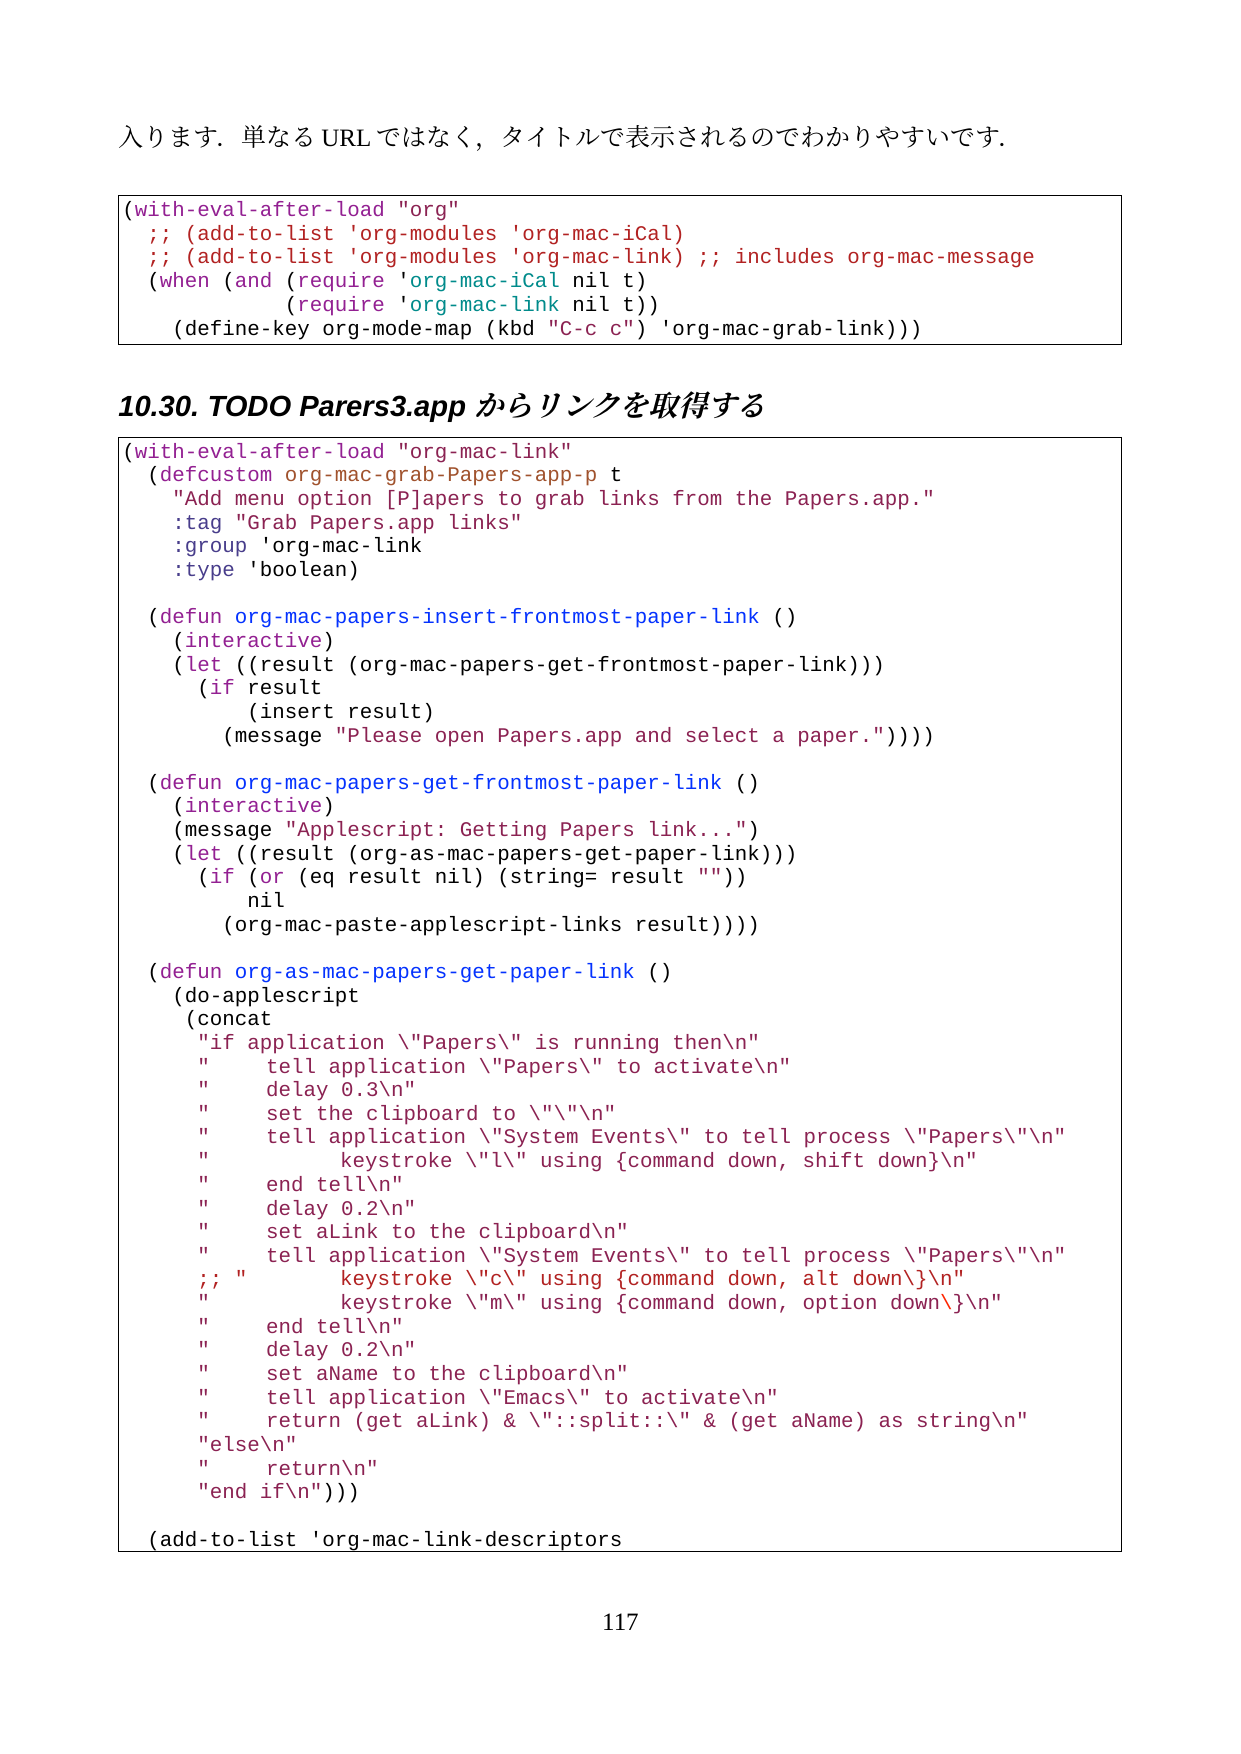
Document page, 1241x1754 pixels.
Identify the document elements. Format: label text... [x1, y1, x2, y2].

text :group 'org-mac-link [119, 531, 1121, 555]
text " delay 0.3\n" [119, 1075, 1121, 1099]
text (defun org-mac-papers-insert-frontmost-paper-link () [119, 602, 1121, 626]
text (define-key org-mode-map (kbd "C-c c") 'org-mac-grab-link))) [119, 313, 1121, 344]
text " return (get aLink) & \"::split::\" & (get aName) as string\n" [119, 1406, 1121, 1430]
text " tell application \"System Events\" to tell process \"Papers\"\n" [119, 1123, 1121, 1146]
text (defcustom org-mac-grab-Papers-app-p t [119, 461, 1121, 484]
text ;; (add-to-list 'org-modules 'org-mac-iCal) [119, 219, 1121, 243]
text " return\n" [119, 1454, 1121, 1477]
text (if (or (eq result nil) (string= result "")) [119, 862, 1121, 886]
text "end if\n"))) [119, 1477, 1121, 1501]
text " set the clipboard to \"\"\n" [119, 1099, 1121, 1123]
text 入ります．単なるURLではなく，タイトルで表示されるのでわかりやすいです． [118, 118, 1122, 183]
text " set aLink to the clipboard\n" [119, 1217, 1121, 1241]
text ;; (add-to-list 'org-modules 'org-mac-link) ;; includes org-mac-message [119, 243, 1121, 266]
text (interactive) [119, 626, 1121, 650]
text (insert result) [119, 697, 1121, 721]
text (message "Applescript: Getting Papers link...") [119, 815, 1121, 839]
text (do-applescript [119, 981, 1121, 1004]
text (interactive) [119, 792, 1121, 815]
text " keystroke \"m\" using {command down, option down\}\n" [119, 1288, 1121, 1312]
text (concat [119, 1004, 1121, 1028]
text " keystroke \"l\" using {command down, shift down}\n" [119, 1146, 1121, 1170]
subtitle TODO Parers3.app からリンクを取得する [118, 382, 1122, 424]
text :tag "Grab Papers.app links" [119, 508, 1121, 531]
text " delay 0.2\n" [119, 1335, 1121, 1359]
text "else\n" [119, 1430, 1121, 1454]
text (when (and (require 'org-mac-iCal nil t) [119, 266, 1121, 290]
text " set aName to the clipboard\n" [119, 1359, 1121, 1383]
text (with-eval-after-load "org-mac-link" [119, 438, 1121, 461]
text (add-to-list 'org-mac-link-descriptors [119, 1524, 1121, 1551]
text "if application \"Papers\" is running then\n" [119, 1028, 1121, 1052]
text ;; " keystroke \"c\" using {command down, alt down\}\n" [119, 1264, 1121, 1288]
text (if result [119, 673, 1121, 697]
text nil [119, 886, 1121, 910]
text " end tell\n" [119, 1170, 1121, 1193]
text " tell application \"Emacs\" to activate\n" [119, 1383, 1121, 1406]
text (org-mac-paste-applescript-links result)))) [119, 910, 1121, 933]
text "Add menu option [P]apers to grab links from the Papers.app." [119, 484, 1121, 508]
text " tell application \"System Events\" to tell process \"Papers\"\n" [119, 1241, 1121, 1264]
text (message "Please open Papers.app and select a paper.")))) [119, 721, 1121, 744]
text " delay 0.2\n" [119, 1193, 1121, 1217]
text (let ((result (org-mac-papers-get-frontmost-paper-link))) [119, 650, 1121, 673]
text (defun org-mac-papers-get-frontmost-paper-link () [119, 768, 1121, 792]
text (let ((result (org-as-mac-papers-get-paper-link))) [119, 839, 1121, 862]
text " tell application \"Papers\" to activate\n" [119, 1052, 1121, 1075]
text :type 'boolean) [119, 555, 1121, 579]
text (with-eval-after-load "org" [119, 196, 1121, 219]
text (require 'org-mac-link nil t)) [119, 290, 1121, 313]
text (defun org-as-mac-papers-get-paper-link () [119, 957, 1121, 981]
text " end tell\n" [119, 1312, 1121, 1335]
